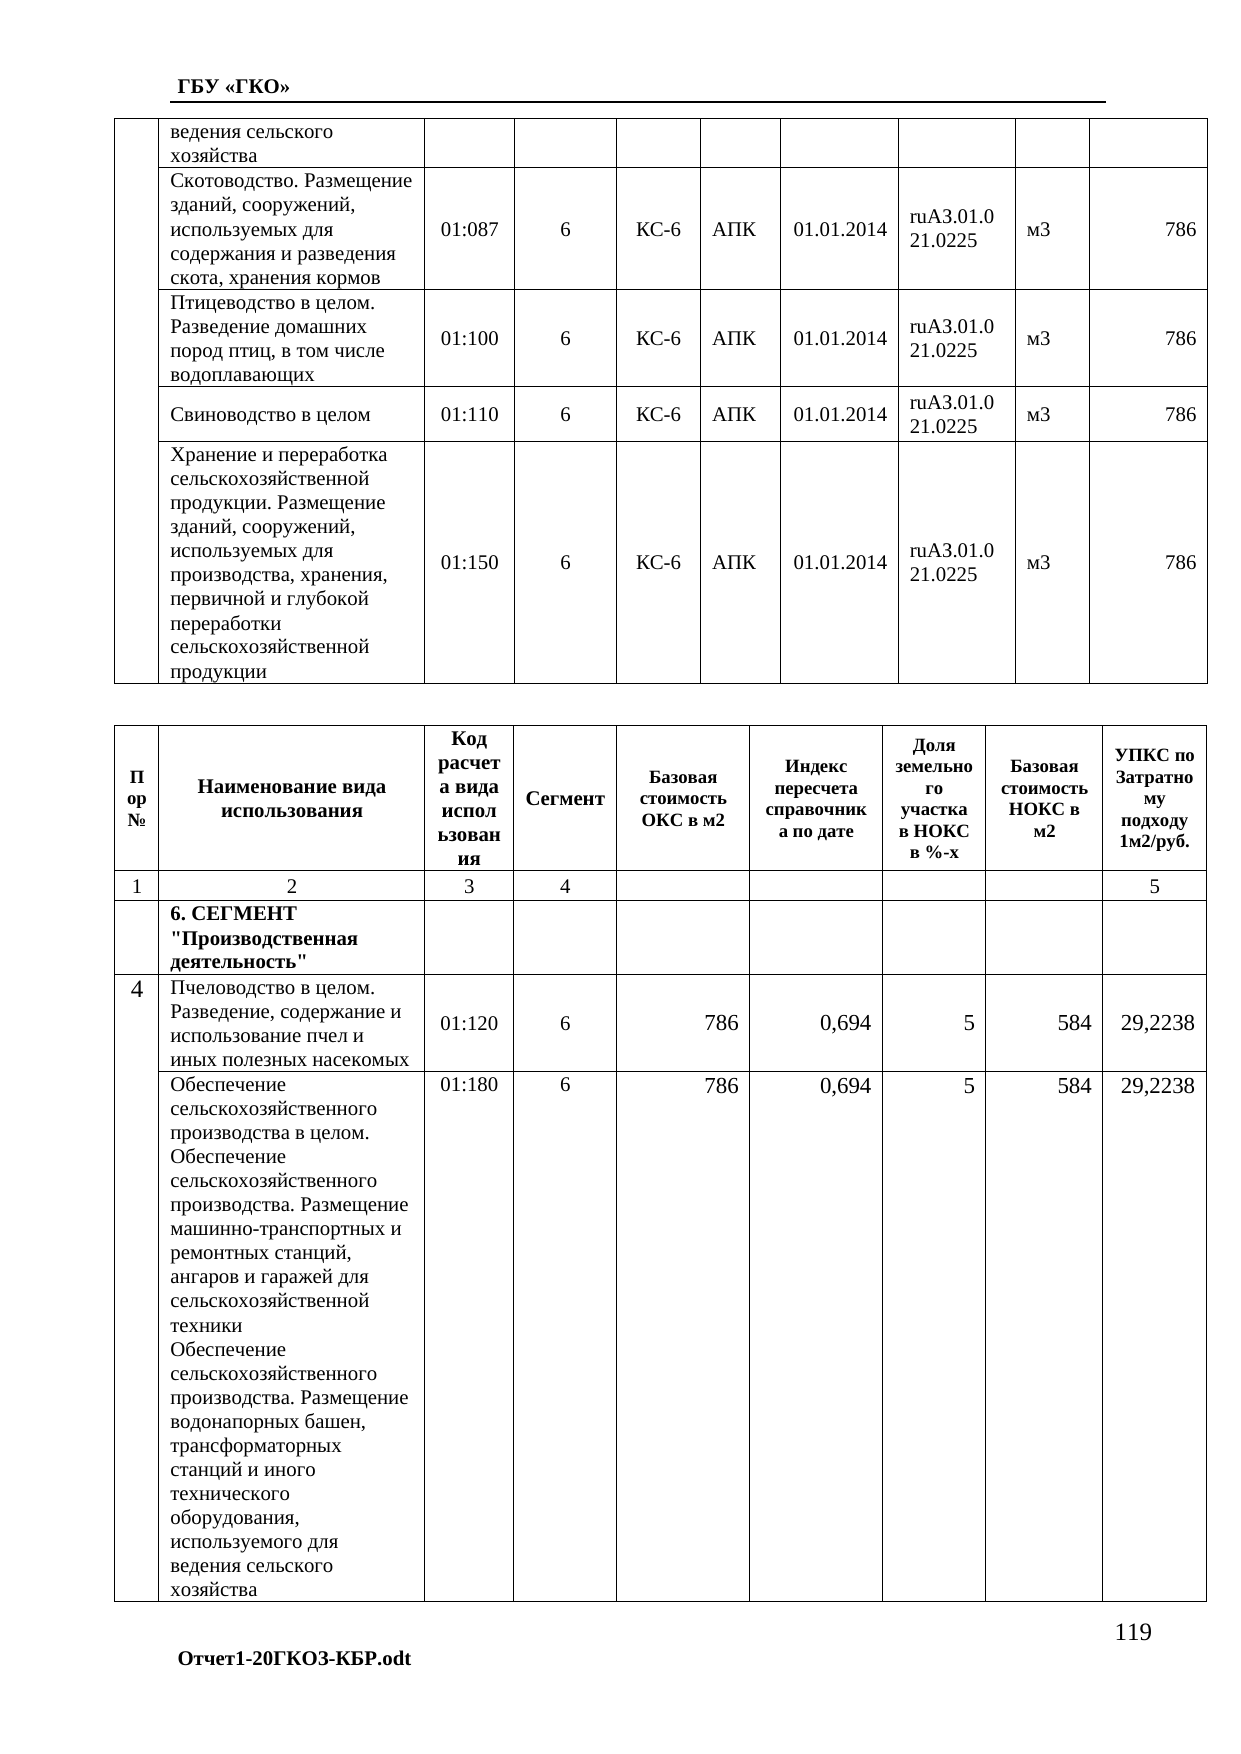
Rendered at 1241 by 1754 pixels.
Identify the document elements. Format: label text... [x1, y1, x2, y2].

table_cell 0,694 [750, 1072, 882, 1601]
table_header Базовая стоимость ОКС в м2 [617, 726, 749, 870]
table_cell ruАЗ.01.021.0225 [899, 387, 1015, 441]
table_cell 786 [617, 975, 749, 1071]
table_cell Птицеводство в целом. Разведение домашних пород птиц, в том числе водоплавающих [159, 290, 424, 386]
table_cell ruАЗ.01.021.0225 [899, 290, 1015, 386]
table_cell [899, 119, 1015, 167]
table_cell [1016, 119, 1089, 167]
table_cell ведения сельского хозяйства [159, 119, 424, 167]
table_cell 01.01.2014 [781, 290, 898, 386]
table_cell 5 [883, 1072, 985, 1601]
table_cell Пчеловодство в целом. Разведение, содержание и использование пчел и иных полезных насекомых [159, 975, 424, 1071]
table_cell [617, 119, 700, 167]
table_cell [425, 901, 513, 973]
table_cell 01.01.2014 [781, 168, 898, 289]
table_cell 786 [1090, 442, 1207, 683]
table_cell 01:087 [425, 168, 514, 289]
table_cell м3 [1016, 290, 1089, 386]
table_cell 786 [1090, 290, 1207, 386]
table_cell [617, 871, 749, 900]
table_cell м3 [1016, 168, 1089, 289]
table_cell 6. СЕГМЕНТ "Производственная деятельность" [159, 901, 424, 973]
table_header Индекс пересчета справочника по дате [750, 726, 882, 870]
table_header Код расчета вида использования [425, 726, 513, 870]
table_cell [617, 901, 749, 973]
table_cell 3 [425, 871, 513, 900]
table_cell 6 [515, 168, 616, 289]
table_cell 6 [514, 1072, 616, 1601]
table_cell 01:180 [425, 1072, 513, 1601]
table_cell м3 [1016, 442, 1089, 683]
table_cell [515, 119, 616, 167]
table_cell 786 [617, 1072, 749, 1601]
table_cell Обеспечение сельскохозяйственного производства в целом. Обеспечение сельскохозяйственного производства. Размещение машинно-транспортных и ремонтных станций, ангаров и гаражей для сельскохозяйственной техники Обеспечение сельскохозяйственного производства. Размещение водонапорных башен, трансформаторных станций и иного технического оборудования, используемого для ведения сельского хозяйства [159, 1072, 424, 1601]
table_cell [750, 871, 882, 900]
table_cell КС-6 [617, 168, 700, 289]
table_cell [115, 119, 158, 683]
table_cell Скотоводство. Размещение зданий, сооружений, используемых для содержания и разведения скота, хранения кормов [159, 168, 424, 289]
table_cell 1 [115, 871, 158, 900]
table_cell 2 [159, 871, 424, 900]
table_cell [750, 901, 882, 973]
table_cell АПК [701, 290, 780, 386]
table_cell 01.01.2014 [781, 387, 898, 441]
table_cell 6 [515, 442, 616, 683]
table_cell 29,2238 [1103, 1072, 1206, 1601]
table_cell АПК [701, 442, 780, 683]
table_cell КС-6 [617, 442, 700, 683]
table_header УПКС по Затратному подходу 1м2/руб. [1103, 726, 1206, 870]
table_header Пор № [115, 726, 158, 870]
table_cell м3 [1016, 387, 1089, 441]
table_cell АПК [701, 387, 780, 441]
table_cell 01.01.2014 [781, 442, 898, 683]
table_cell [425, 119, 514, 167]
table_cell [986, 901, 1102, 973]
table_cell КС-6 [617, 290, 700, 386]
table_cell Свиноводство в целом [159, 387, 424, 441]
table_cell 786 [1090, 168, 1207, 289]
table_cell Хранение и переработка сельскохозяйственной продукции. Размещение зданий, сооружений, используемых для производства, хранения, первичной и глубокой переработки сельскохозяйственной продукции [159, 442, 424, 683]
table_cell [883, 871, 985, 900]
table_cell [701, 119, 780, 167]
table_cell ruАЗ.01.021.0225 [899, 168, 1015, 289]
table_cell 01:100 [425, 290, 514, 386]
table_header Наименование вида использования [159, 726, 424, 870]
table_cell АПК [701, 168, 780, 289]
table_cell [1103, 901, 1206, 973]
table_cell 786 [1090, 387, 1207, 441]
table_cell [883, 901, 985, 973]
table_cell 584 [986, 1072, 1102, 1601]
table_cell 4 [514, 871, 616, 900]
table_cell 5 [883, 975, 985, 1071]
table_header Доля земельного участка в НОКС в %-х [883, 726, 985, 870]
table_header Базовая стоимость НОКС в м2 [986, 726, 1102, 870]
table_cell 0,694 [750, 975, 882, 1071]
table_cell [514, 901, 616, 973]
table_cell 6 [515, 387, 616, 441]
table_cell 584 [986, 975, 1102, 1071]
table_cell 29,2238 [1103, 975, 1206, 1071]
table_cell 01:120 [425, 975, 513, 1071]
table_cell 01:110 [425, 387, 514, 441]
table_cell 4 [115, 975, 158, 1601]
table_cell 6 [514, 975, 616, 1071]
table_cell [781, 119, 898, 167]
table_header Сегмент [514, 726, 616, 870]
table_cell [115, 901, 158, 973]
table_cell 6 [515, 290, 616, 386]
table_cell ruАЗ.01.021.0225 [899, 442, 1015, 683]
table_cell КС-6 [617, 387, 700, 441]
table_cell 5 [1103, 871, 1206, 900]
table_cell [1090, 119, 1207, 167]
table_cell 01:150 [425, 442, 514, 683]
table_cell [986, 871, 1102, 900]
